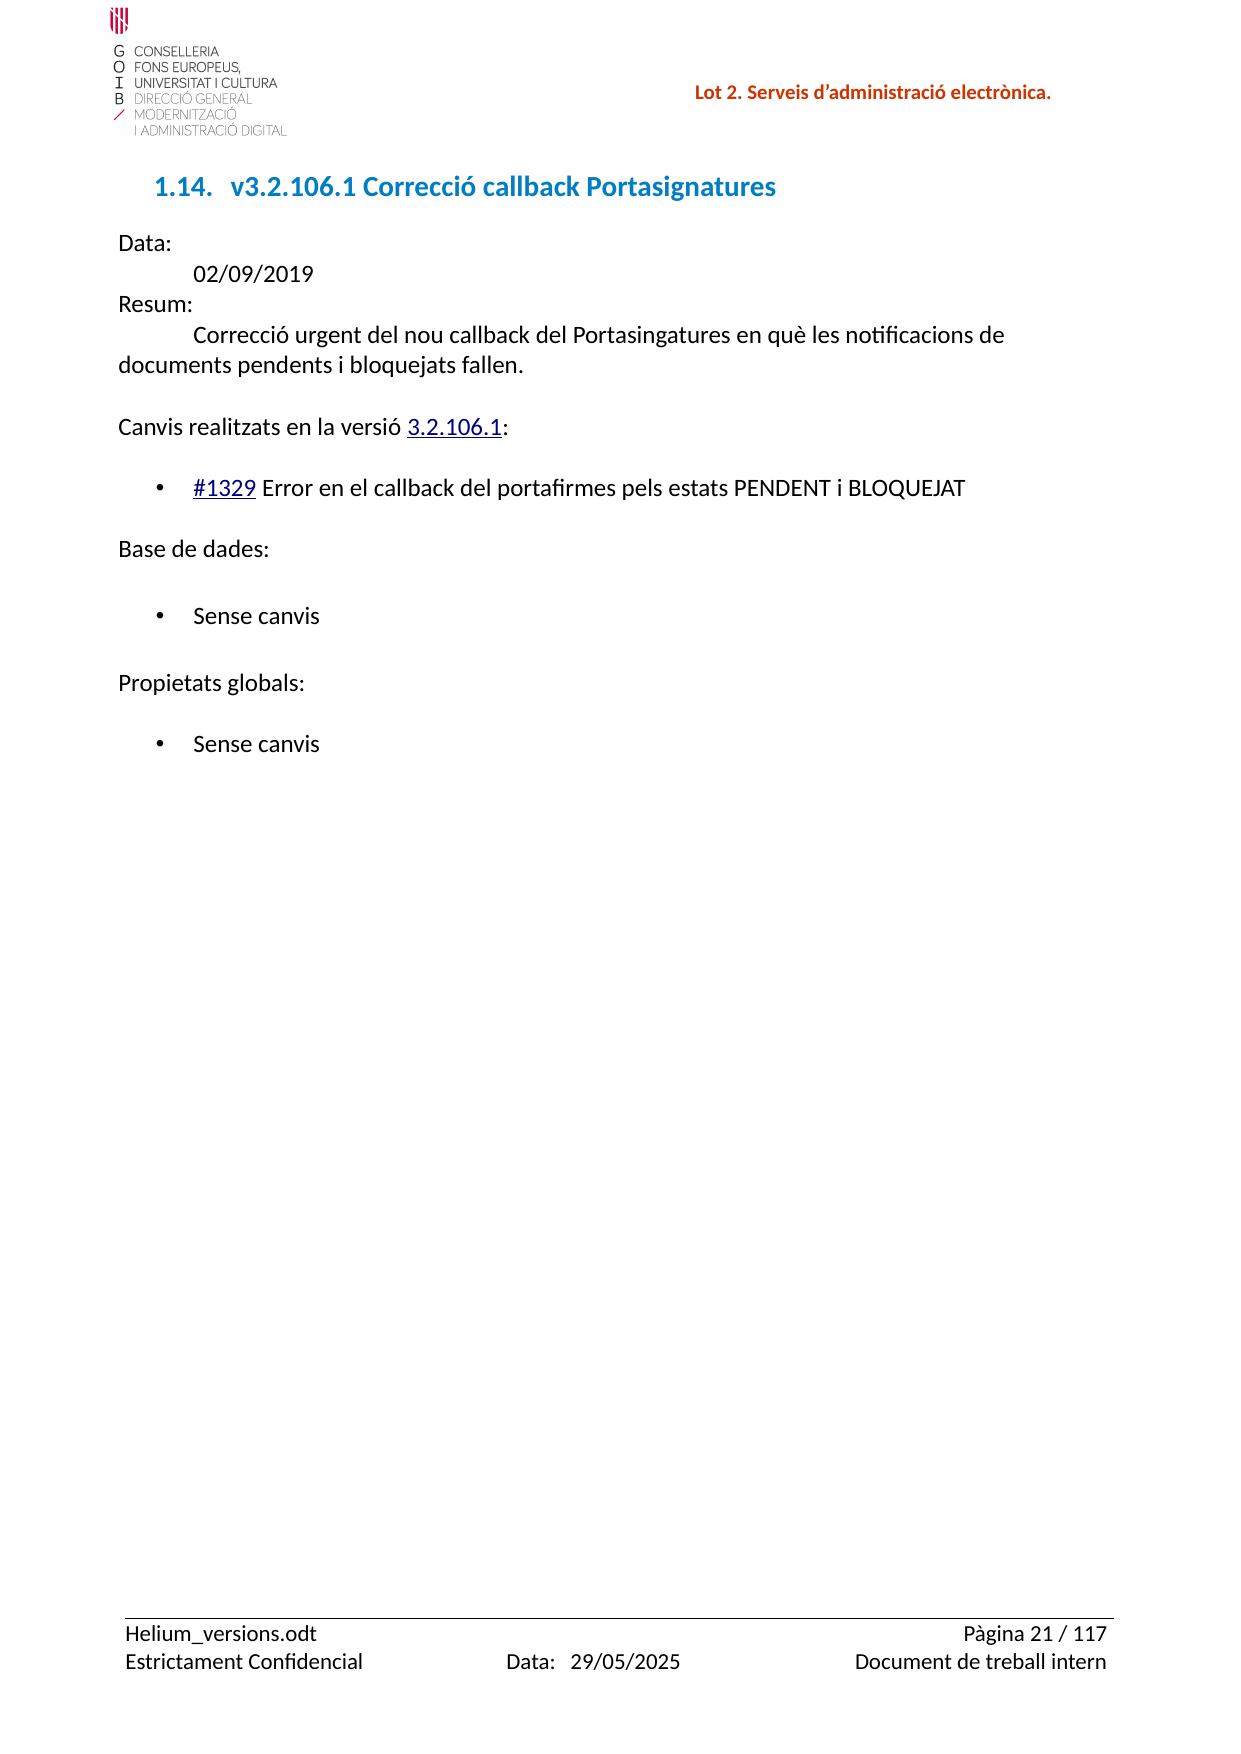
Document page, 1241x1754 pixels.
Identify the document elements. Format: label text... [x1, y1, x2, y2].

text Canvis realitzats en la versió 3.2.106.1: [118, 411, 1122, 441]
list Sense canvis [156, 728, 1122, 758]
list Sense canvis [156, 600, 1122, 630]
text Correcció urgent del nou callback del Portasingatures en què les notificacions de documents pendents i bloquejats fallen. [118, 319, 1122, 380]
text Resum: [118, 289, 1122, 319]
text Base de dades: [118, 533, 1122, 563]
text Propietats globals: [118, 667, 1122, 697]
picture [100, 0, 297, 144]
text 02/09/2019 [118, 258, 1122, 289]
subtitle v3.2.106.1 Correcció callback Portasignatures [153, 168, 1122, 204]
text Data: [118, 228, 1122, 258]
list #1329 Error en el callback del portafirmes pels estats PENDENT i BLOQUEJAT [156, 472, 1122, 502]
